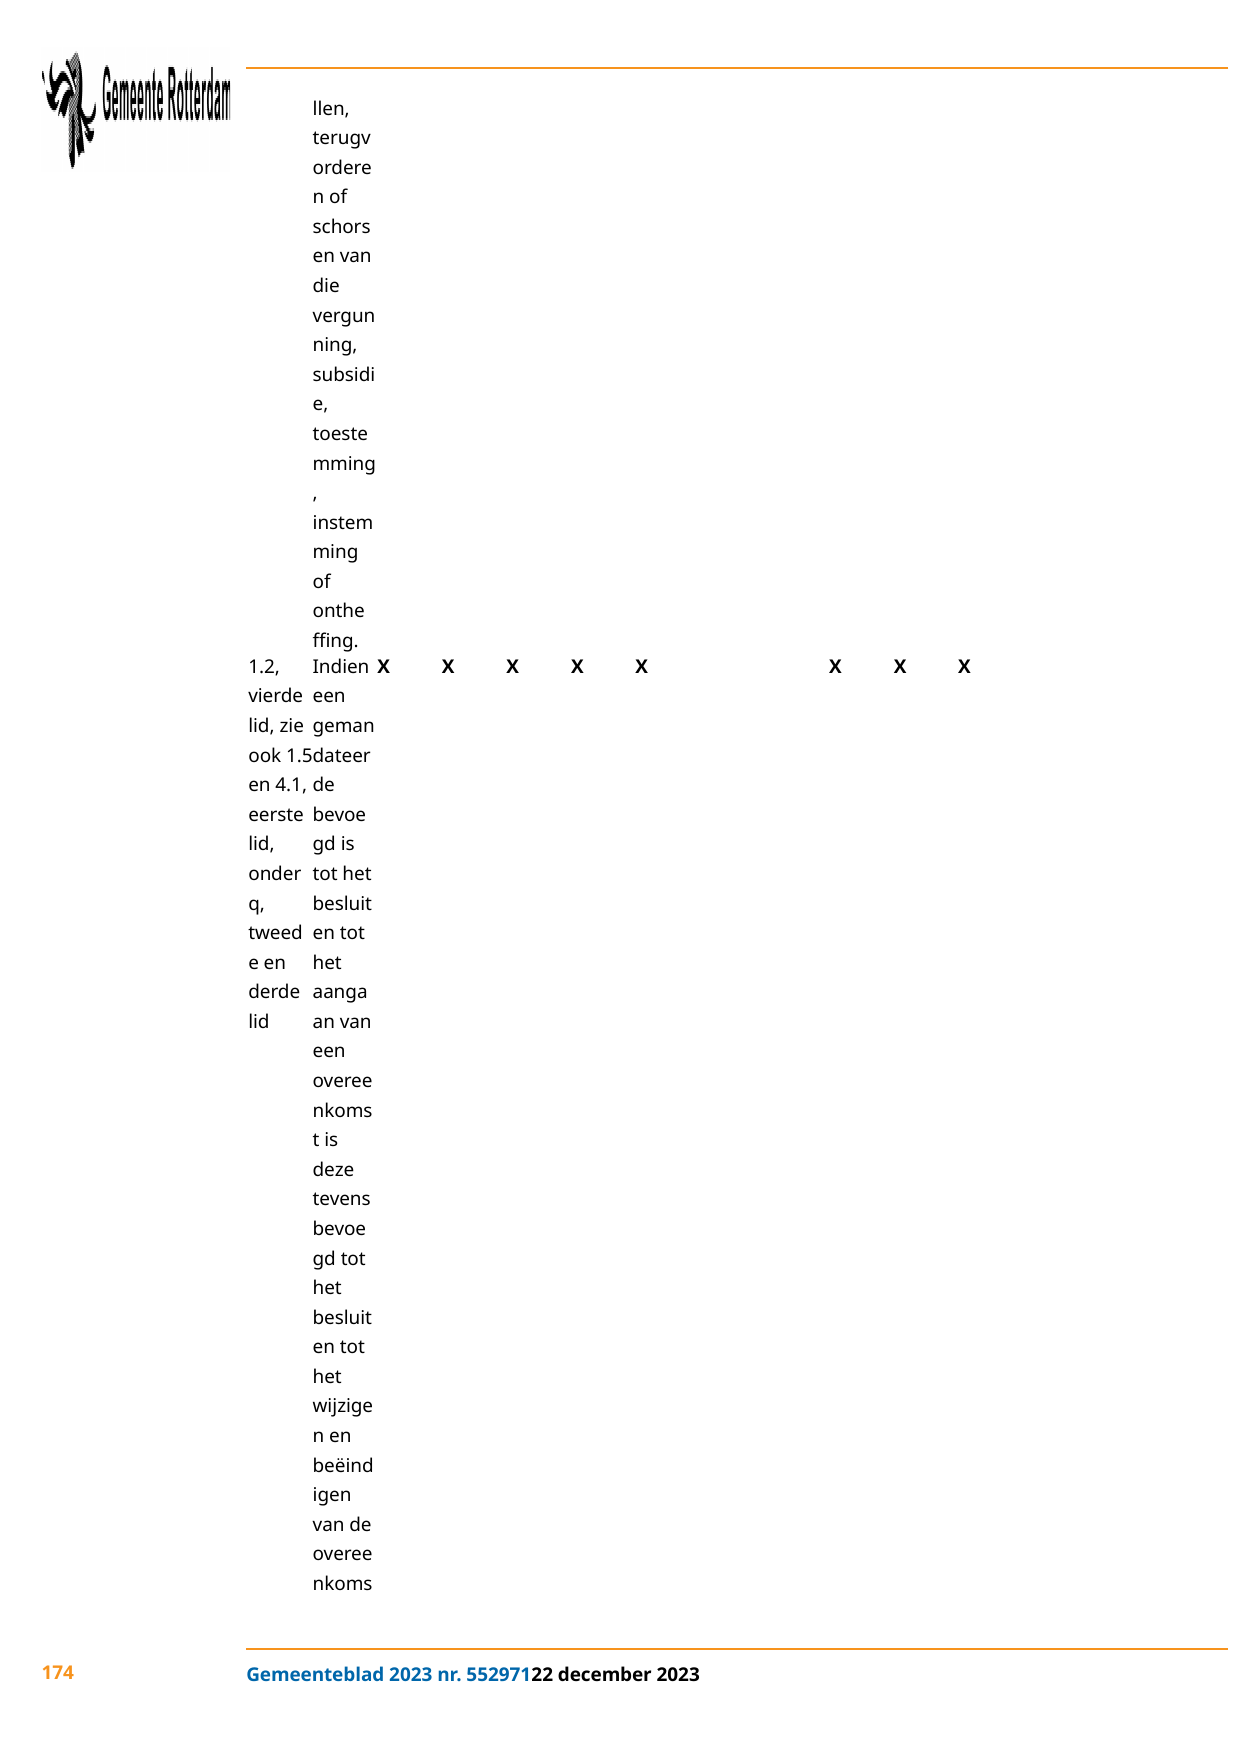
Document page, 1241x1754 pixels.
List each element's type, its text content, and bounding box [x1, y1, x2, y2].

table_cell [958, 95, 1022, 653]
table_cell [829, 95, 893, 653]
table_cell 1.2, vierde lid, zie ook 1.5 en 4.1, eerste lid, onder q, tweede en derde lid [248, 653, 312, 1596]
table_cell X [442, 653, 506, 1596]
table_cell [571, 95, 635, 653]
table_cell X [506, 653, 571, 1596]
table_cell X [958, 653, 1022, 1596]
table_cell X [829, 653, 893, 1596]
table_cell [1023, 653, 1152, 1596]
table_cell [442, 95, 506, 653]
table_cell X [377, 653, 442, 1596]
table_cell [377, 95, 442, 653]
table_cell [506, 95, 571, 653]
table_cell [700, 653, 829, 1596]
table_cell [635, 95, 700, 653]
picture [41, 47, 231, 172]
table_cell X [635, 653, 700, 1596]
table_cell X [571, 653, 635, 1596]
table_cell X [894, 653, 958, 1596]
table_cell llen, terugvorderen of schorsen van die vergunning, subsidie, toestemming, instemming of ontheffing. [313, 95, 377, 653]
table_cell [700, 95, 829, 653]
table_cell [894, 95, 958, 653]
table_cell [248, 95, 312, 653]
table_cell Indien een gemandateerde bevoegd is tot het besluiten tot het aangaan van een overeenkomst is deze tevens bevoegd tot het besluiten tot het wijzigen en beëindigen van de overeenkoms [313, 653, 377, 1596]
table_cell [1023, 95, 1152, 653]
